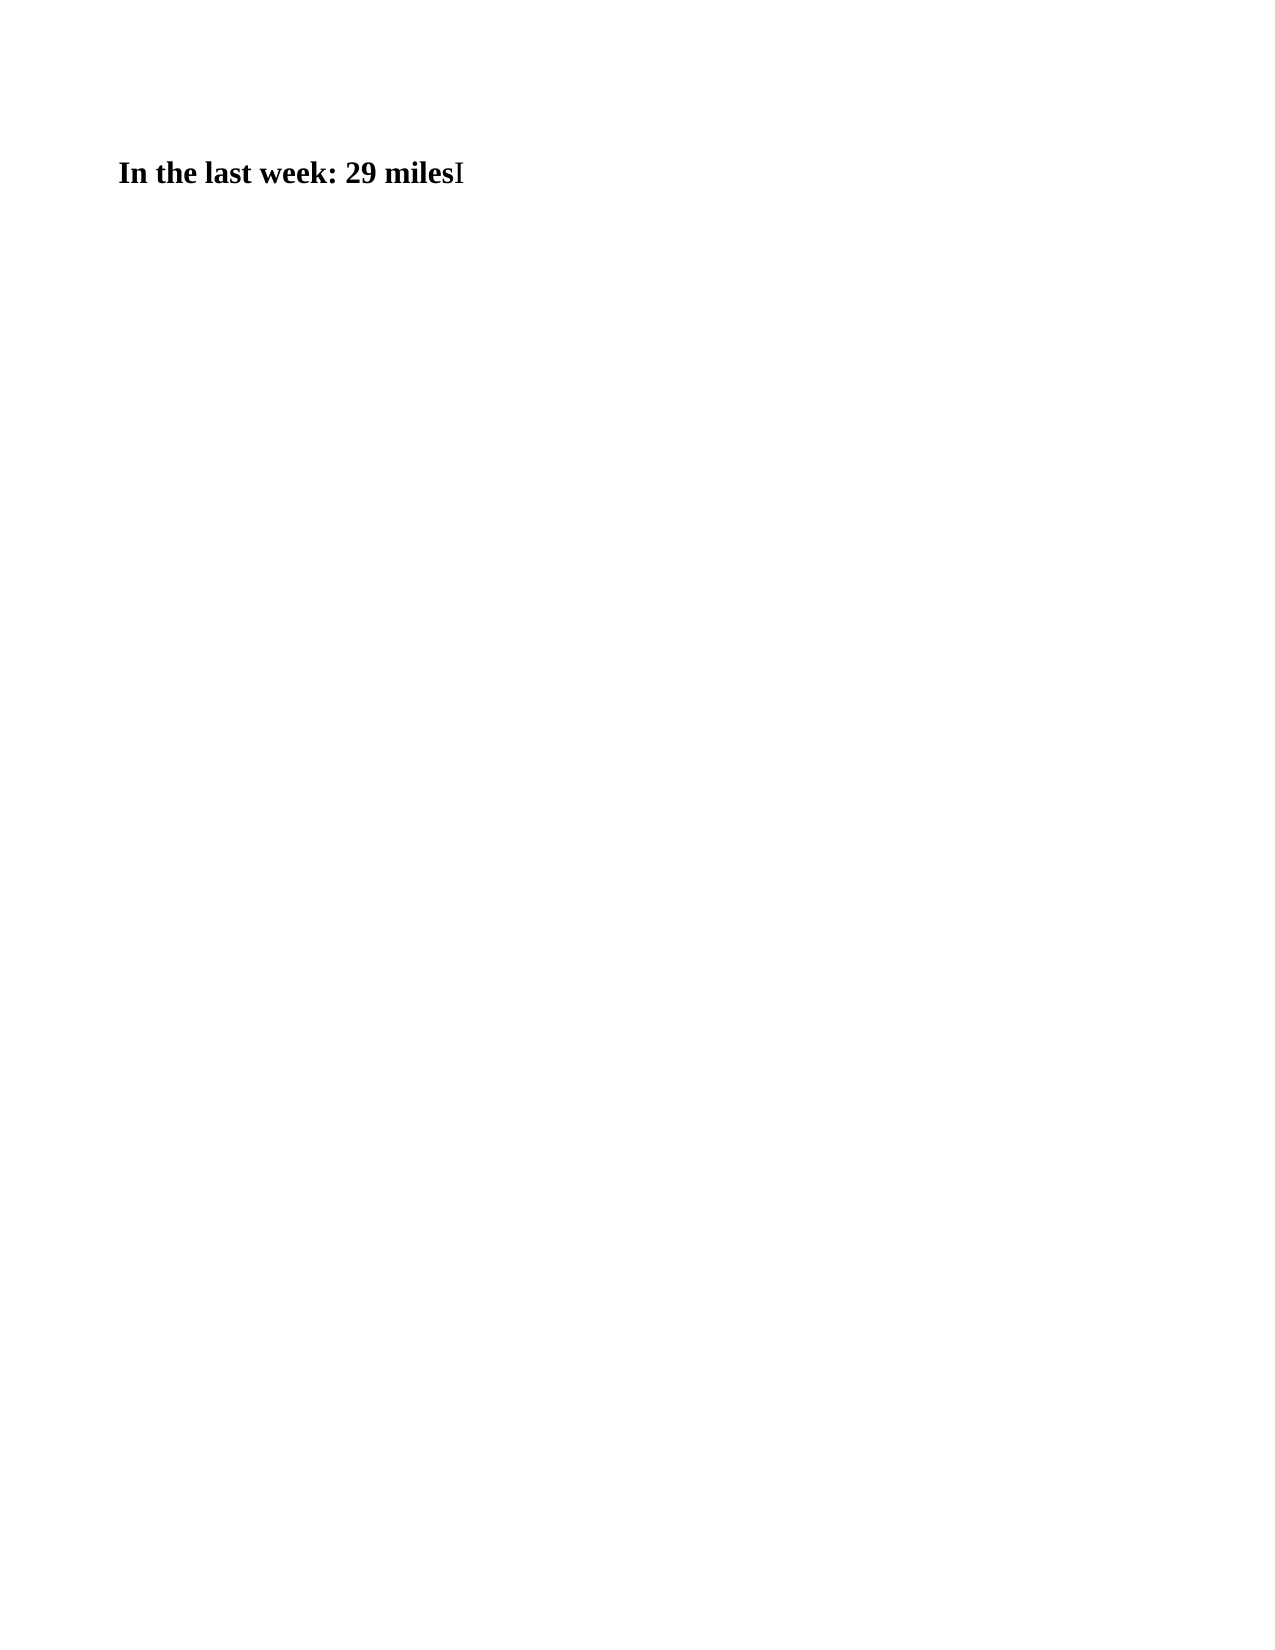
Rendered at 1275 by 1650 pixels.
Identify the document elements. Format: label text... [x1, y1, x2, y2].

text In the last week: 29 milesI [118, 154, 1161, 190]
